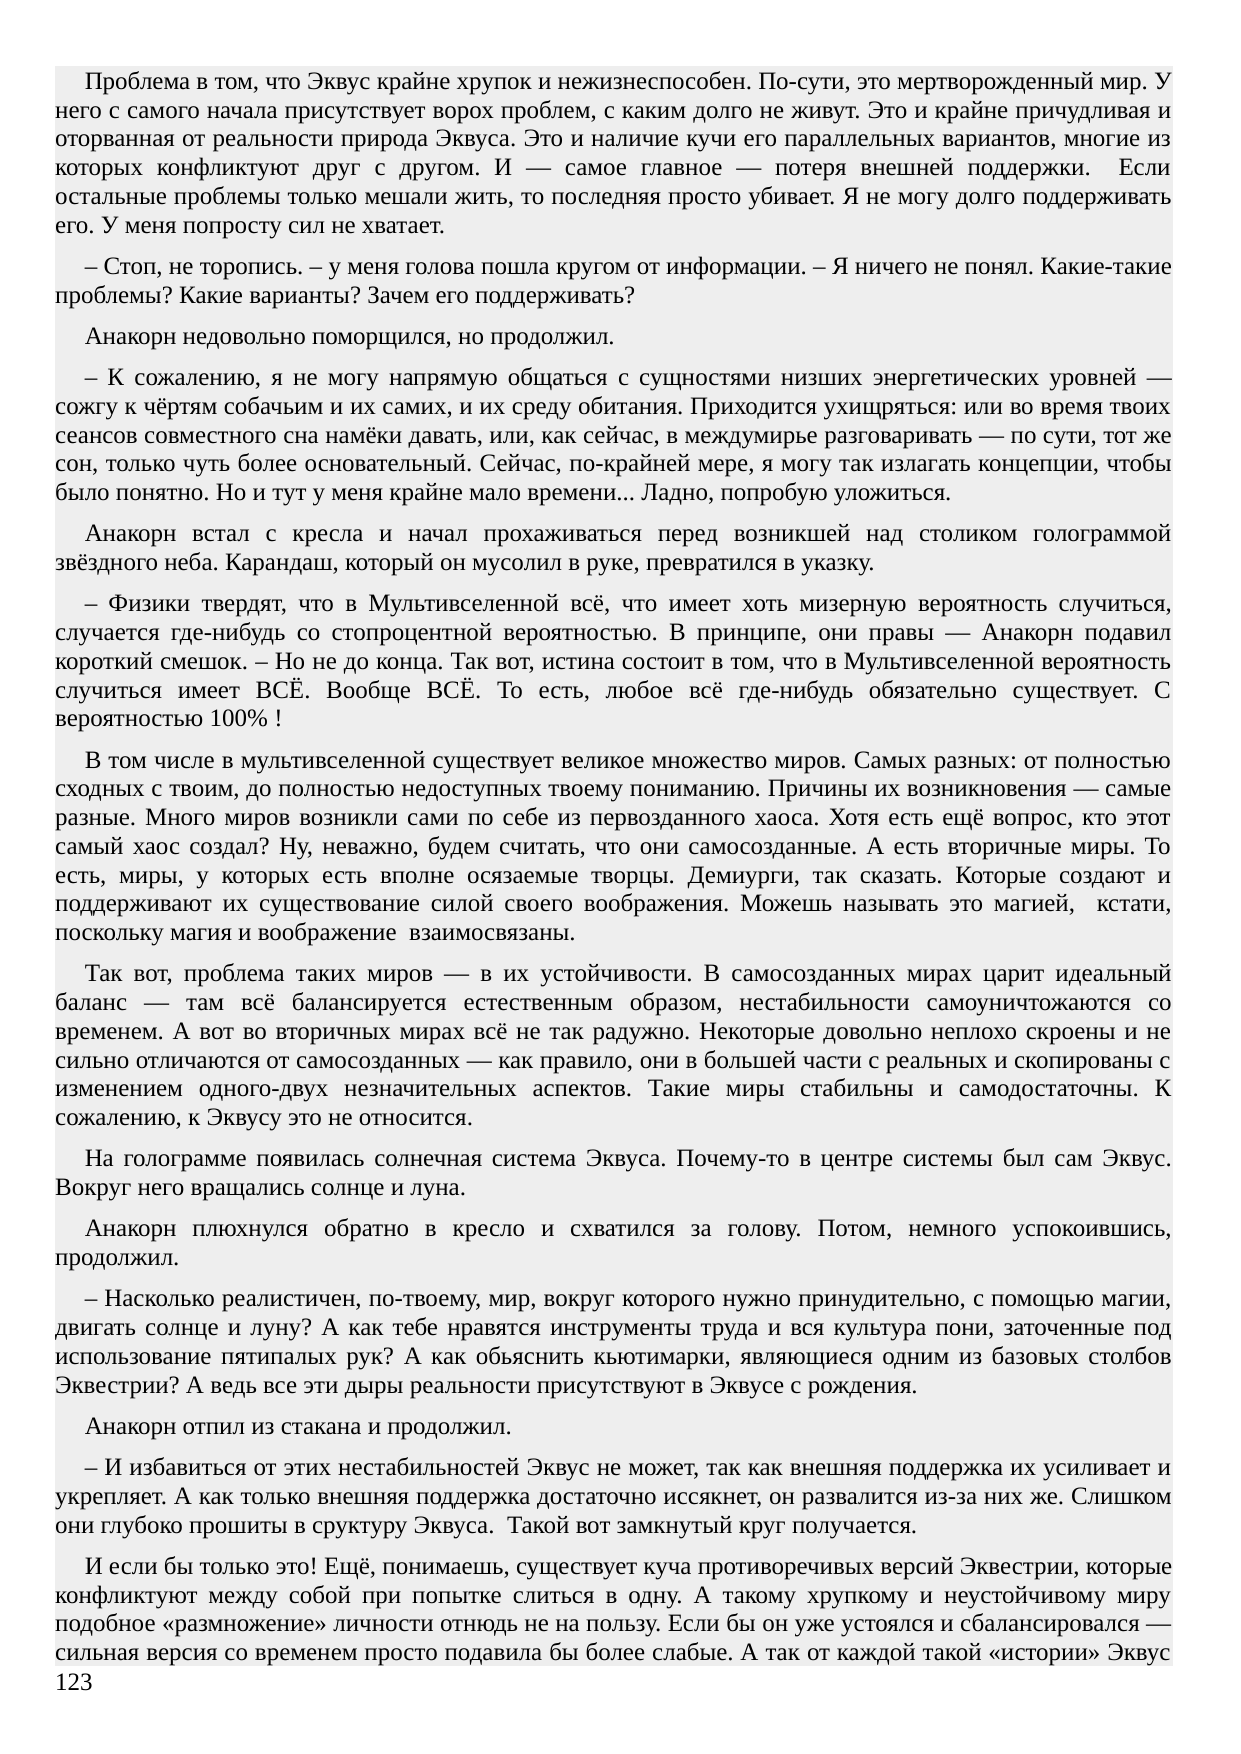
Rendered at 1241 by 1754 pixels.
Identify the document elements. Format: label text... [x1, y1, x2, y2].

text Анакорн встал с кресла и начал прохаживаться перед возникшей над столиком голограммой звёздного неба. Карандаш, который он мусолил в руке, превратился в указку. [55, 518, 1173, 576]
text – Стоп, не торопись. – у меня голова пошла кругом от информации. – Я ничего не понял. Какие-такие проблемы? Какие варианты? Зачем его поддерживать? [55, 251, 1173, 308]
text Проблема в том, что Эквус крайне хрупок и нежизнеспособен. По-сути, это мертворожденный мир. У него с самого начала присутствует ворох проблем, с каким долго не живут. Это и крайне причудливая и оторванная от реальности природа Эквуса. Это и наличие кучи его параллельных вариантов, многие из которых конфликтуют друг с другом. И — самое главное — потеря внешней поддержки. Если остальные проблемы только мешали жить, то последняя просто убивает. Я не могу долго поддерживать его. У меня попросту сил не хватает. [55, 66, 1173, 238]
text Анакорн плюхнулся обратно в кресло и схватился за голову. Потом, немного успокоившись, продолжил. [55, 1213, 1173, 1271]
text И если бы только это! Ещё, понимаешь, существует куча противоречивых версий Эквестрии, которые конфликтуют между собой при попытке слиться в одну. А такому хрупкому и неустойчивому миру подобное «размножение» личности отнюдь не на пользу. Если бы он уже устоялся и сбалансировался — сильная версия со временем просто подавила бы более слабые. А так от каждой такой «истории» Эквус [55, 1551, 1173, 1666]
text – Насколько реалистичен, по-твоему, мир, вокруг которого нужно принудительно, с помощью магии, двигать солнце и луну? А как тебе нравятся инструменты труда и вся культура пони, заточенные под использование пятипалых рук? А как обьяснить кьютимарки, являющиеся одним из базовых столбов Эквестрии? А ведь все эти дыры реальности присутствуют в Эквусе с рождения. [55, 1283, 1173, 1398]
text Так вот, проблема таких миров — в их устойчивости. В самосозданных мирах царит идеальный баланс — там всё балансируется естественным образом, нестабильности самоуничтожаются со временем. А вот во вторичных мирах всё не так радужно. Некоторые довольно неплохо скроены и не сильно отличаются от самосозданных — как правило, они в большей части с реальных и скопированы с изменением одного-двух незначительных аспектов. Такие миры стабильны и самодостаточны. К сожалению, к Эквусу это не относится. [55, 958, 1173, 1131]
text Анакорн отпил из стакана и продолжил. [55, 1411, 1173, 1440]
text – К сожалению, я не могу напрямую общаться с сущностями низших энергетических уровней — сожгу к чёртям собачьим и их самих, и их среду обитания. Приходится ухищряться: или во время твоих сеансов совместного сна намёки давать, или, как сейчас, в междумирье разговаривать — по сути, тот же сон, только чуть более основательный. Сейчас, по-крайней мере, я могу так излагать концепции, чтобы было понятно. Но и тут у меня крайне мало времени... Ладно, попробую уложиться. [55, 362, 1173, 506]
text Анакорн недовольно поморщился, но продолжил. [55, 321, 1173, 350]
text В том числе в мультивселенной существует великое множество миров. Самых разных: от полностью сходных с твоим, до полностью недоступных твоему пониманию. Причины их возникновения — самые разные. Много миров возникли сами по себе из первозданного хаоса. Хотя есть ещё вопрос, кто этот самый хаос создал? Ну, неважно, будем считать, что они самосозданные. А есть вторичные миры. То есть, миры, у которых есть вполне осязаемые творцы. Демиурги, так сказать. Которые создают и поддерживают их существование силой своего воображения. Можешь называть это магией, кстати, поскольку магия и воображение взаимосвязаны. [55, 745, 1173, 946]
text – И избавиться от этих нестабильностей Эквус не может, так как внешняя поддержка их усиливает и укрепляет. А как только внешняя поддержка достаточно иссякнет, он развалится из-за них же. Слишком они глубоко прошиты в сруктуру Эквуса. Такой вот замкнутый круг получается. [55, 1452, 1173, 1538]
text На голограмме появилась солнечная система Эквуса. Почему-то в центре системы был сам Эквус. Вокруг него вращались солнце и луна. [55, 1143, 1173, 1201]
text – Физики твердят, что в Мультивселенной всё, что имеет хоть мизерную вероятность случиться, случается где-нибудь со стопроцентной вероятностью. В принципе, они правы — Анакорн подавил короткий смешок. – Но не до конца. Так вот, истина состоит в том, что в Мультивселенной вероятность случиться имеет ВСЁ. Вообще ВСЁ. То есть, любое всё где-нибудь обязательно существует. С вероятностью 100% ! [55, 588, 1173, 732]
